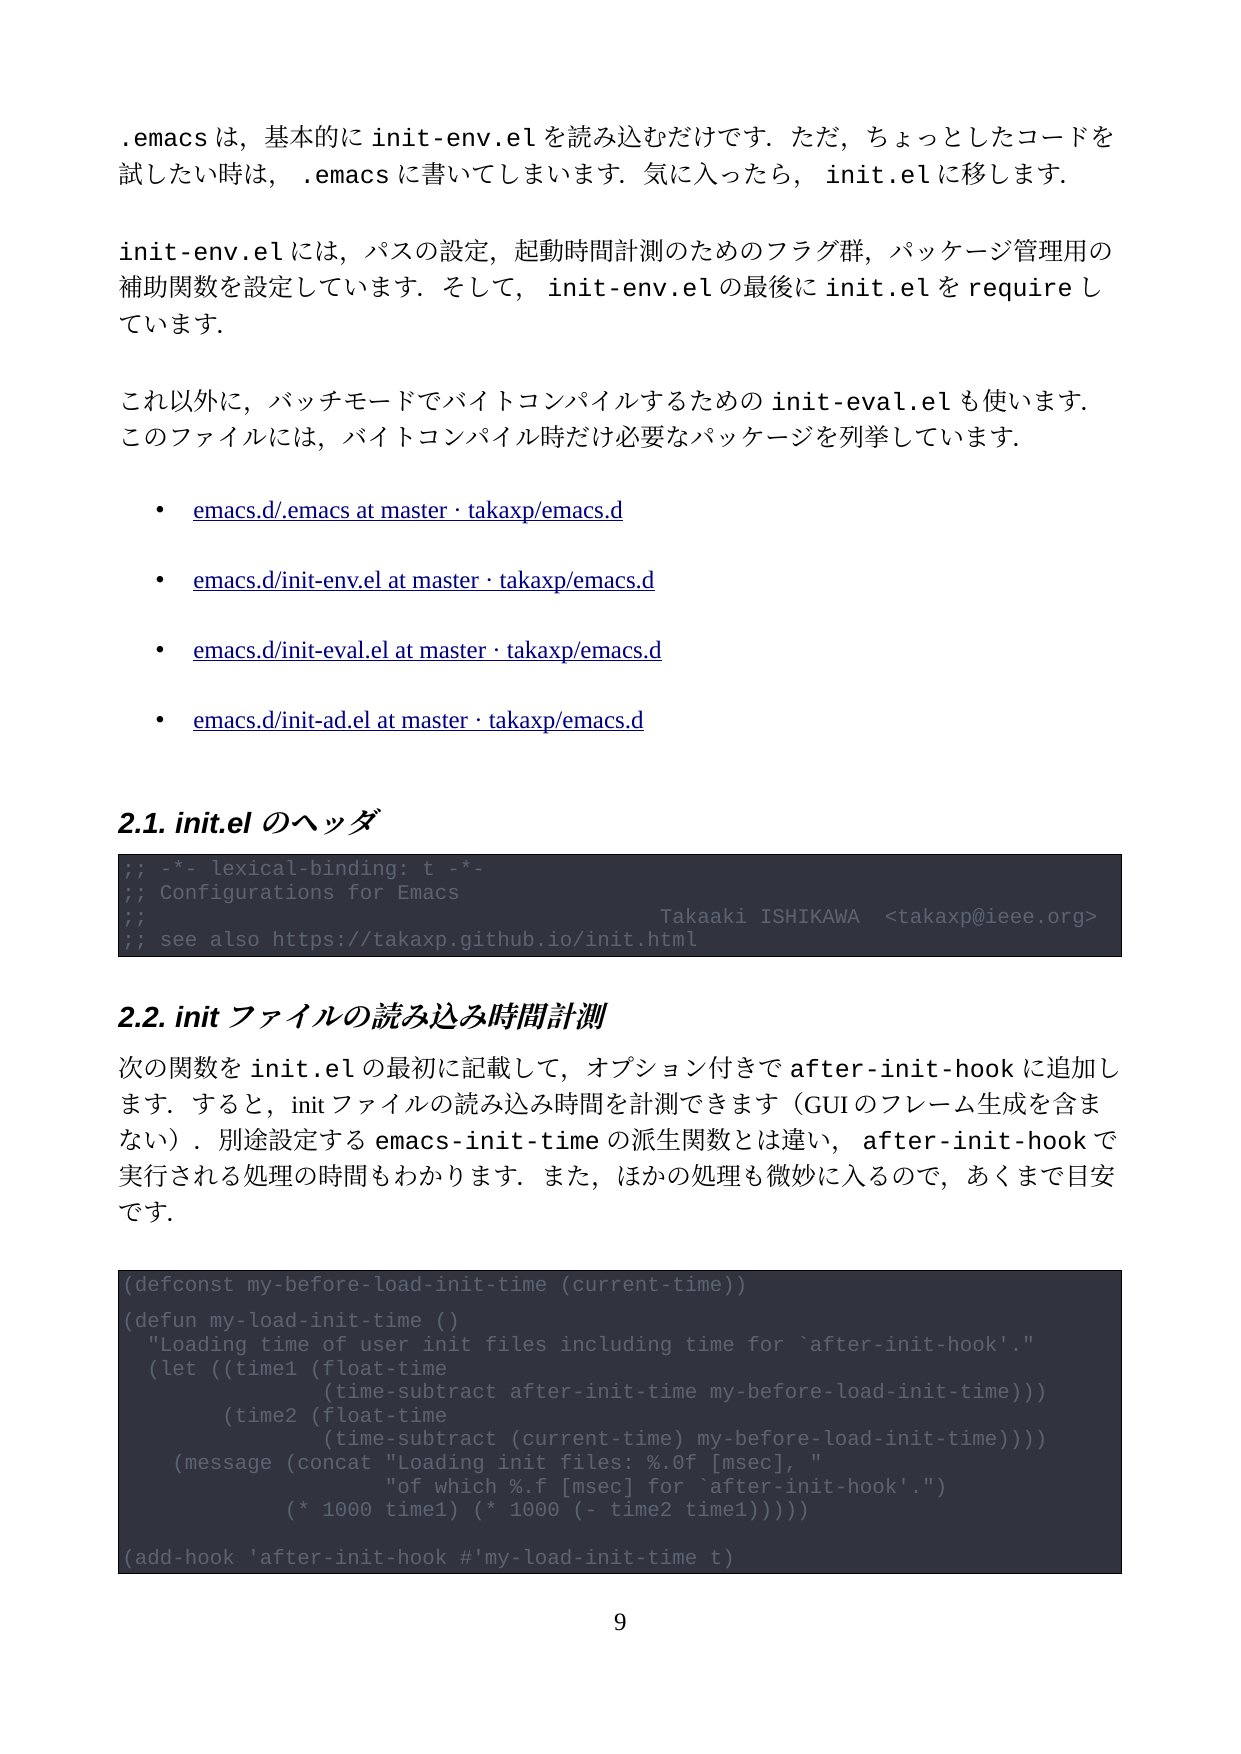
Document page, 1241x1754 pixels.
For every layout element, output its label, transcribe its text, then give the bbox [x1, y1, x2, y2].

text init-env.el には，パスの設定，起動時間計測のためのフラグ群，パッケージ管理用の補助関数を設定しています．そして， init-env.el の最後に init.el を require しています． [118, 232, 1122, 369]
text ;; see also https://takaxp.github.io/init.html [119, 925, 1121, 956]
list emacs.d/init-env.el at master · takaxp/emacs.d [156, 565, 1122, 622]
text ;; Configurations for Emacs [119, 878, 1121, 902]
text (time-subtract after-init-time my-before-load-init-time))) [119, 1377, 1121, 1401]
text (time-subtract (current-time) my-before-load-init-time)))) [119, 1424, 1121, 1448]
text ;; Takaaki ISHIKAWA <takaxp@ieee.org> [119, 902, 1121, 925]
text (message (concat "Loading init files: %.0f [msec], " [119, 1448, 1121, 1472]
text "Loading time of user init files including time for `after-init-hook'." [119, 1330, 1121, 1353]
list emacs.d/init-ad.el at master · takaxp/emacs.d [156, 705, 1122, 762]
list emacs.d/.emacs at master · takaxp/emacs.d [156, 495, 1122, 552]
list emacs.d/init-eval.el at master · takaxp/emacs.d [156, 635, 1122, 692]
subtitle initファイルの読み込み時間計測 [118, 994, 1122, 1036]
text (add-hook 'after-init-hook #'my-load-init-time t) [119, 1543, 1121, 1573]
text (let ((time1 (float-time [119, 1353, 1121, 1377]
text 次の関数を init.el の最初に記載して，オプション付きで after-init-hook に追加します．すると，initファイルの読み込み時間を計測できます（GUIのフレーム生成を含まない）．別途設定する emacs-init-time の派生関数とは違い， after-init-hook で実行される処理の時間もわかります．また，ほかの処理も微妙に入るので，あくまで目安です． [118, 1049, 1122, 1258]
subtitle init.el のヘッダ [118, 800, 1122, 842]
text (* 1000 time1) (* 1000 (- time2 time1))))) [119, 1495, 1121, 1519]
text ;; -*- lexical-binding: t -*- [119, 855, 1121, 878]
text .emacs は，基本的に init-env.el を読み込むだけです．ただ，ちょっとしたコードを試したい時は， .emacs に書いてしまいます．気に入ったら， init.el に移します． [118, 118, 1122, 219]
text (time2 (float-time [119, 1401, 1121, 1424]
text (defconst my-before-load-init-time (current-time)) [119, 1271, 1121, 1298]
text (defun my-load-init-time () [119, 1306, 1121, 1330]
text "of which %.f [msec] for `after-init-hook'.") [119, 1472, 1121, 1495]
text これ以外に，バッチモードでバイトコンパイルするための init-eval.el も使います．このファイルには，バイトコンパイル時だけ必要なパッケージを列挙しています． [118, 382, 1122, 482]
